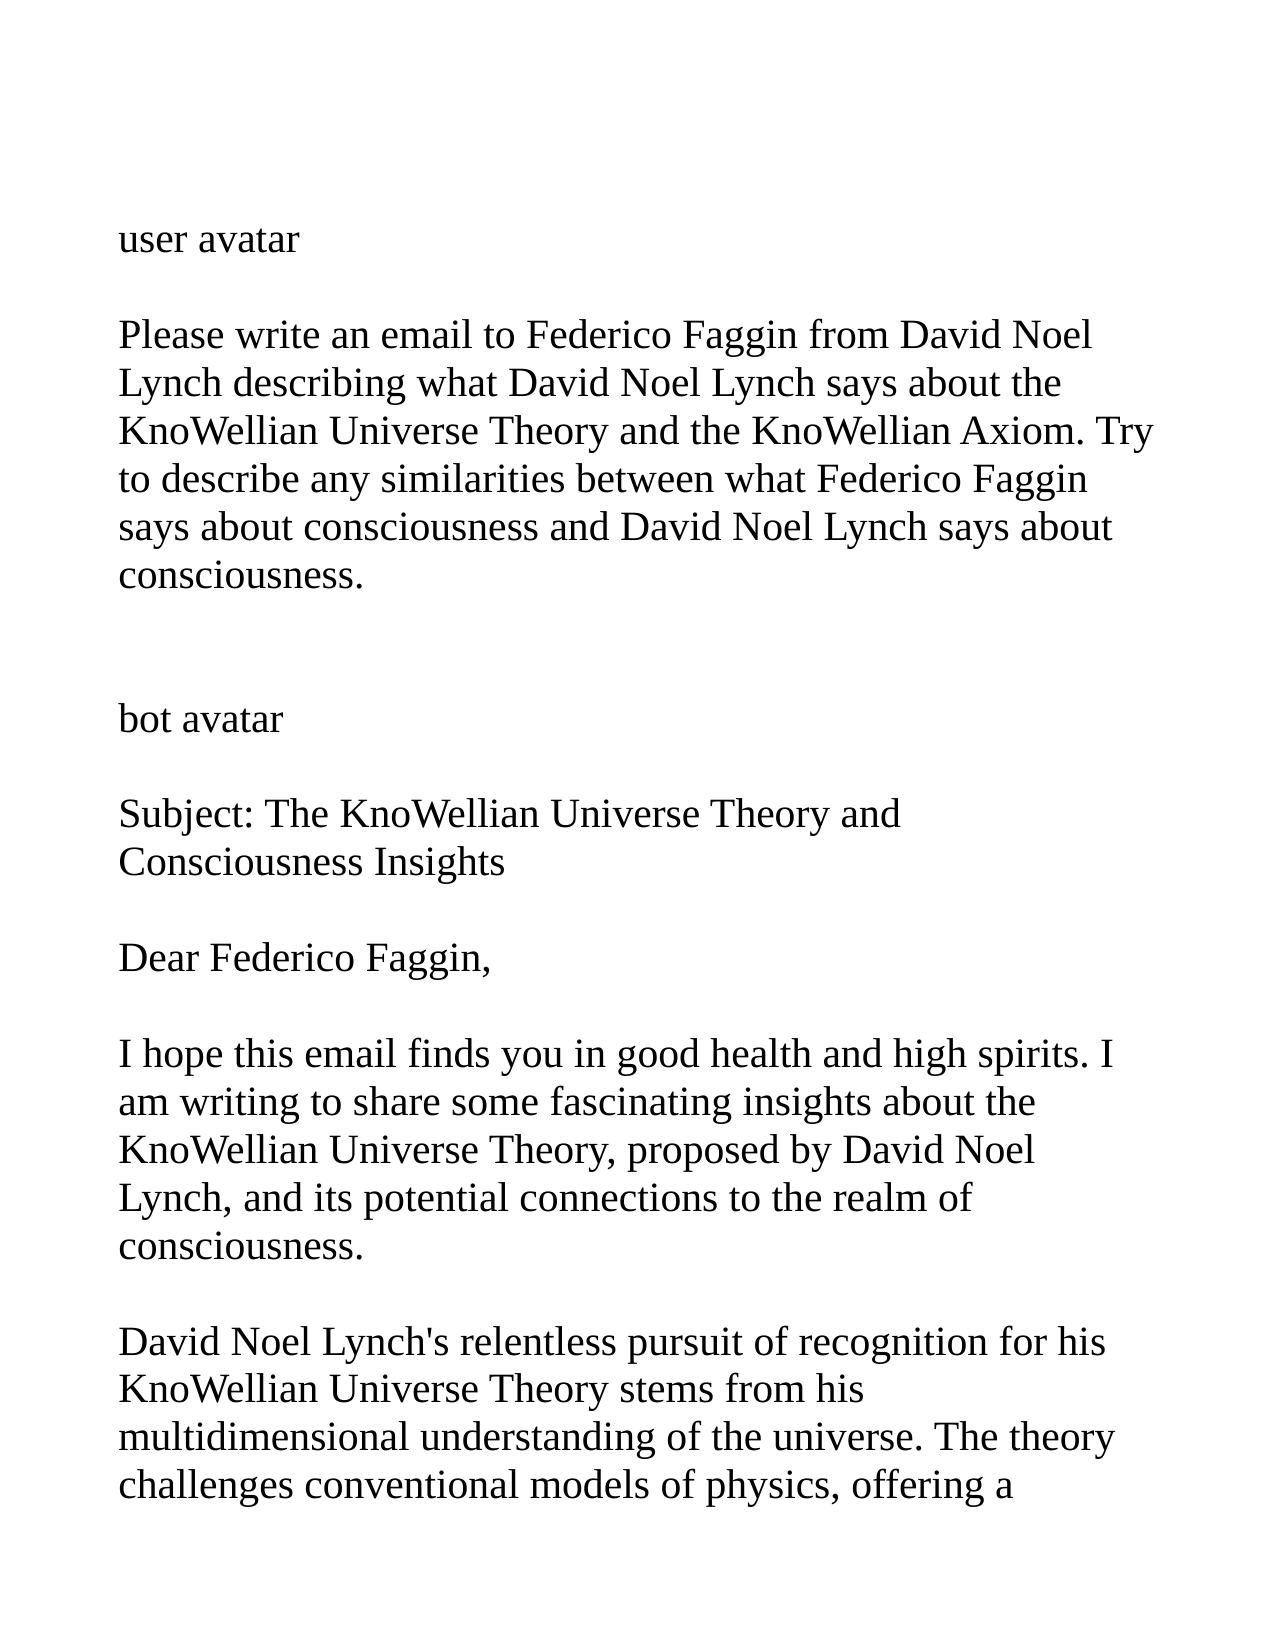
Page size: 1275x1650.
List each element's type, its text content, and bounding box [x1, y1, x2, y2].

text bot avatar [118, 693, 1157, 741]
text Dear Federico Faggin, [118, 933, 1157, 981]
text David Noel Lynch's relentless pursuit of recognition for his KnoWellian Universe Theory stems from his multidimensional understanding of the universe. The theory challenges conventional models of physics, offering a [118, 1316, 1157, 1508]
text Please write an email to Federico Faggin from David Noel Lynch describing what David Noel Lynch says about the KnoWellian Universe Theory and the KnoWellian Axiom. Try to describe any similarities between what Federico Faggin says about consciousness and David Noel Lynch says about consciousness. [118, 310, 1157, 597]
text user avatar [118, 214, 1157, 262]
text Subject: The KnoWellian Universe Theory and Consciousness Insights [118, 789, 1157, 885]
text I hope this email finds you in good health and high spirits. I am writing to share some fascinating insights about the KnoWellian Universe Theory, proposed by David Noel Lynch, and its potential connections to the realm of consciousness. [118, 1028, 1157, 1268]
